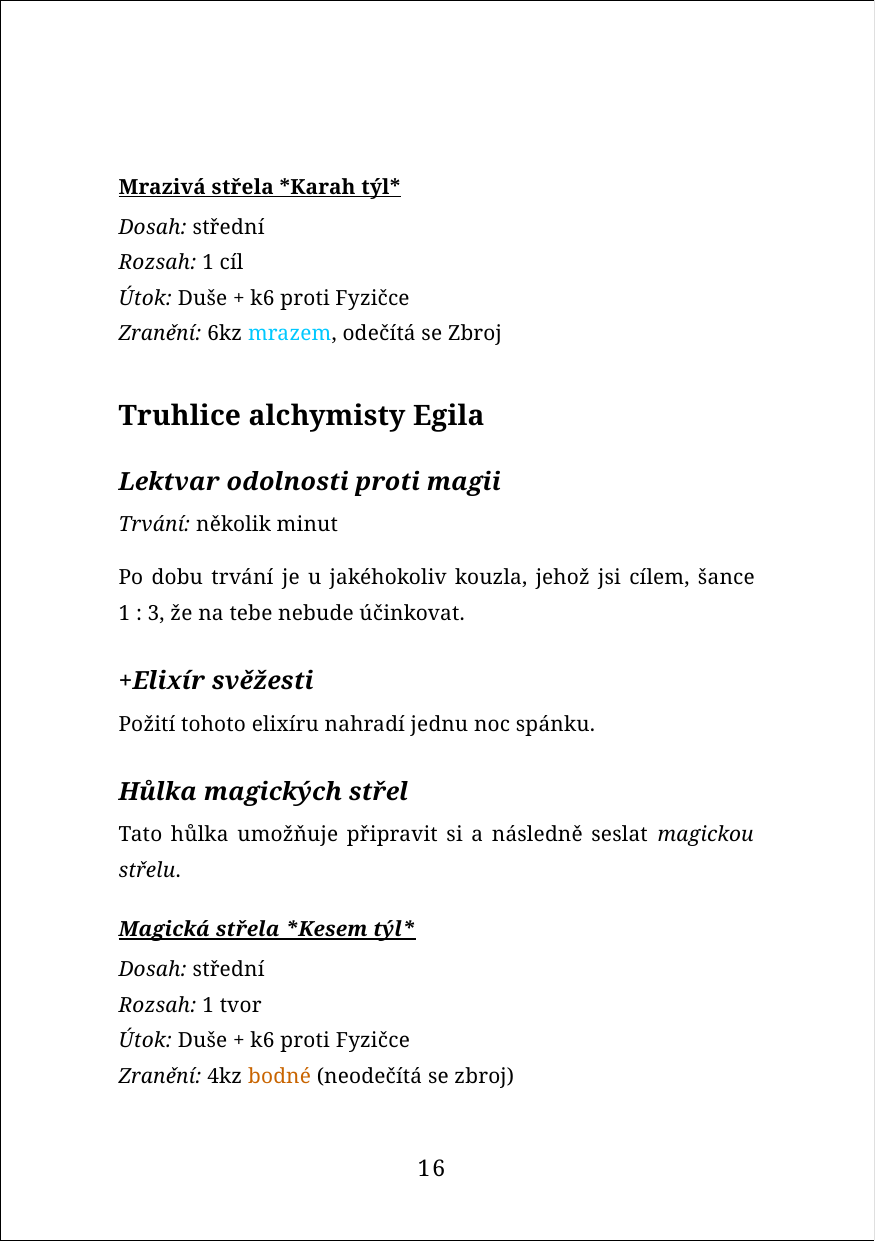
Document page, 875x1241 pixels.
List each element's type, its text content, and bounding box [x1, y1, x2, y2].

text Dosah: střední Rozsah: 1 cíl Útok: Duše + k6 proti Fyzičce Zranění: 6kz mrazem, odečítá se Zbroj [118, 212, 756, 347]
subtitle Hůlka magických střel [118, 774, 756, 808]
subtitle Lektvar odolnosti proti magii [118, 463, 756, 497]
subtitle Truhlice alchymisty Egila [118, 395, 756, 434]
subtitle Magická střela *Kesem týl* [118, 914, 756, 943]
text Po dobu trvání je u jakéhokoliv kouzla, jehož jsi cílem, šance 1 : 3, že na tebe nebude účinkovat. [118, 562, 756, 626]
text Tato hůlka umožňuje připravit si a následně seslat magickou střelu. [118, 819, 756, 883]
subtitle +Elixír svěžesti [118, 663, 756, 697]
text Požití tohoto elixíru nahradí jednu noc spánku. [118, 709, 756, 737]
subtitle Mrazivá střela *Karah týl* [118, 172, 756, 200]
text Dosah: střední Rozsah: 1 tvor Útok: Duše + k6 proti Fyzičce Zranění: 4kz bodné (neodečítá se zbroj) [118, 954, 756, 1089]
text Trvání: několik minut [118, 509, 756, 537]
